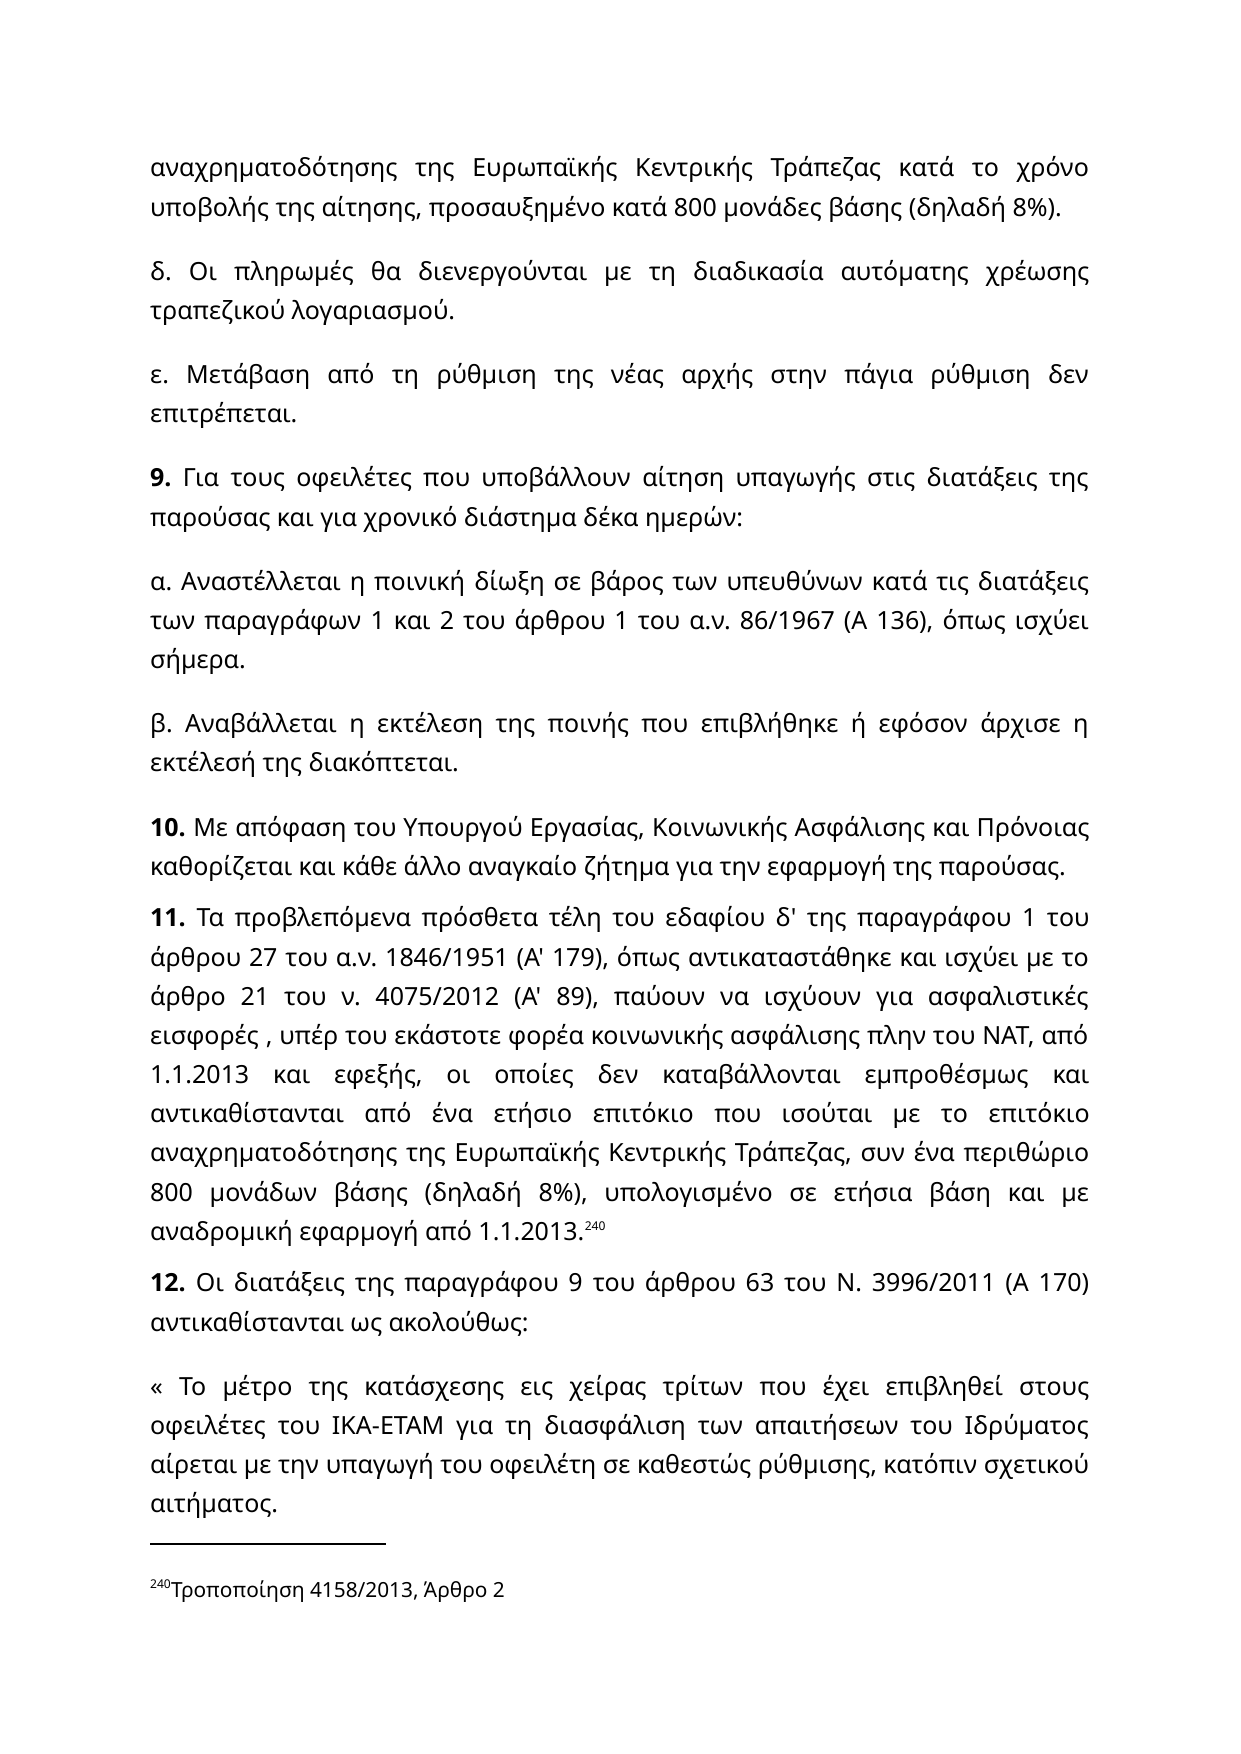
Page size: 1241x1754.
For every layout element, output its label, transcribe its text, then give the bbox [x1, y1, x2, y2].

text αναχρηματοδότησης της Ευρωπαϊκής Κεντρικής Τράπεζας κατά το χρόνο υποβολής της αίτησης, προσαυξημένο κατά 800 μονάδες βάσης (δηλαδή 8%). [150, 150, 1090, 223]
text Τροποποίηση 4158/2013, Άρθρο 2 [150, 1576, 1090, 1604]
text 11. Τα προβλεπόμενα πρόσθετα τέλη του εδαφίου δ' της παραγράφου 1 του άρθρου 27 του α.ν. 1846/1951 (Α' 179), όπως αντικαταστάθηκε και ισχύει με το άρθρο 21 του ν. 4075/2012 (Α' 89), παύουν να ισχύουν για ασφαλιστικές εισφορές , υπέρ του εκάστοτε φορέα κοινωνικής ασφάλισης πλην του NAT, από 1.1.2013 και εφεξής, οι οποίες δεν καταβάλλονται εμπροθέσμως και αντικαθίστανται από ένα ετήσιο επιτόκιο που ισούται με το επιτόκιο αναχρηματοδότησης της Ευρωπαϊκής Κεντρικής Τράπεζας, συν ένα περιθώριο 800 μονάδων βάσης (δηλαδή 8%), υπολογισμένο σε ετήσια βάση και με αναδρομική εφαρμογή από 1.1.2013. [150, 900, 1090, 1247]
text β. Αναβάλλεται η εκτέλεση της ποινής που επιβλήθηκε ή εφόσον άρχισε η εκτέλεσή της διακόπτεται. [150, 706, 1090, 779]
text 9. Για τους οφειλέτες που υποβάλλουν αίτηση υπαγωγής στις διατάξεις της παρούσας και για χρονικό διάστημα δέκα ημερών: [150, 460, 1090, 533]
text « Το μέτρο της κατάσχεσης εις χείρας τρίτων που έχει επιβληθεί στους οφειλέτες του ΙΚΑ-ΕΤΑΜ για τη διασφάλιση των απαιτήσεων του Ιδρύματος αίρεται με την υπαγωγή του οφειλέτη σε καθεστώς ρύθμισης, κατόπιν σχετικού αιτήματος. [150, 1368, 1090, 1520]
text ε. Μετάβαση από τη ρύθμιση της νέας αρχής στην πάγια ρύθμιση δεν επιτρέπεται. [150, 357, 1090, 430]
text α. Αναστέλλεται η ποινική δίωξη σε βάρος των υπευθύνων κατά τις διατάξεις των παραγράφων 1 και 2 του άρθρου 1 του α.ν. 86/1967 (Α 136), όπως ισχύει σήμερα. [150, 563, 1090, 676]
text 12. Οι διατάξεις της παραγράφου 9 του άρθρου 63 του Ν. 3996/2011 (Α 170) αντικαθίστανται ως ακολούθως: [150, 1265, 1090, 1338]
text δ. Οι πληρωμές θα διενεργούνται με τη διαδικασία αυτόματης χρέωσης τραπεζικού λογαριασμού. [150, 253, 1090, 327]
text 10. Με απόφαση του Υπουργού Εργασίας, Κοινωνικής Ασφάλισης και Πρόνοιας καθορίζεται και κάθε άλλο αναγκαίο ζήτημα για την εφαρμογή της παρούσας. [150, 809, 1090, 882]
